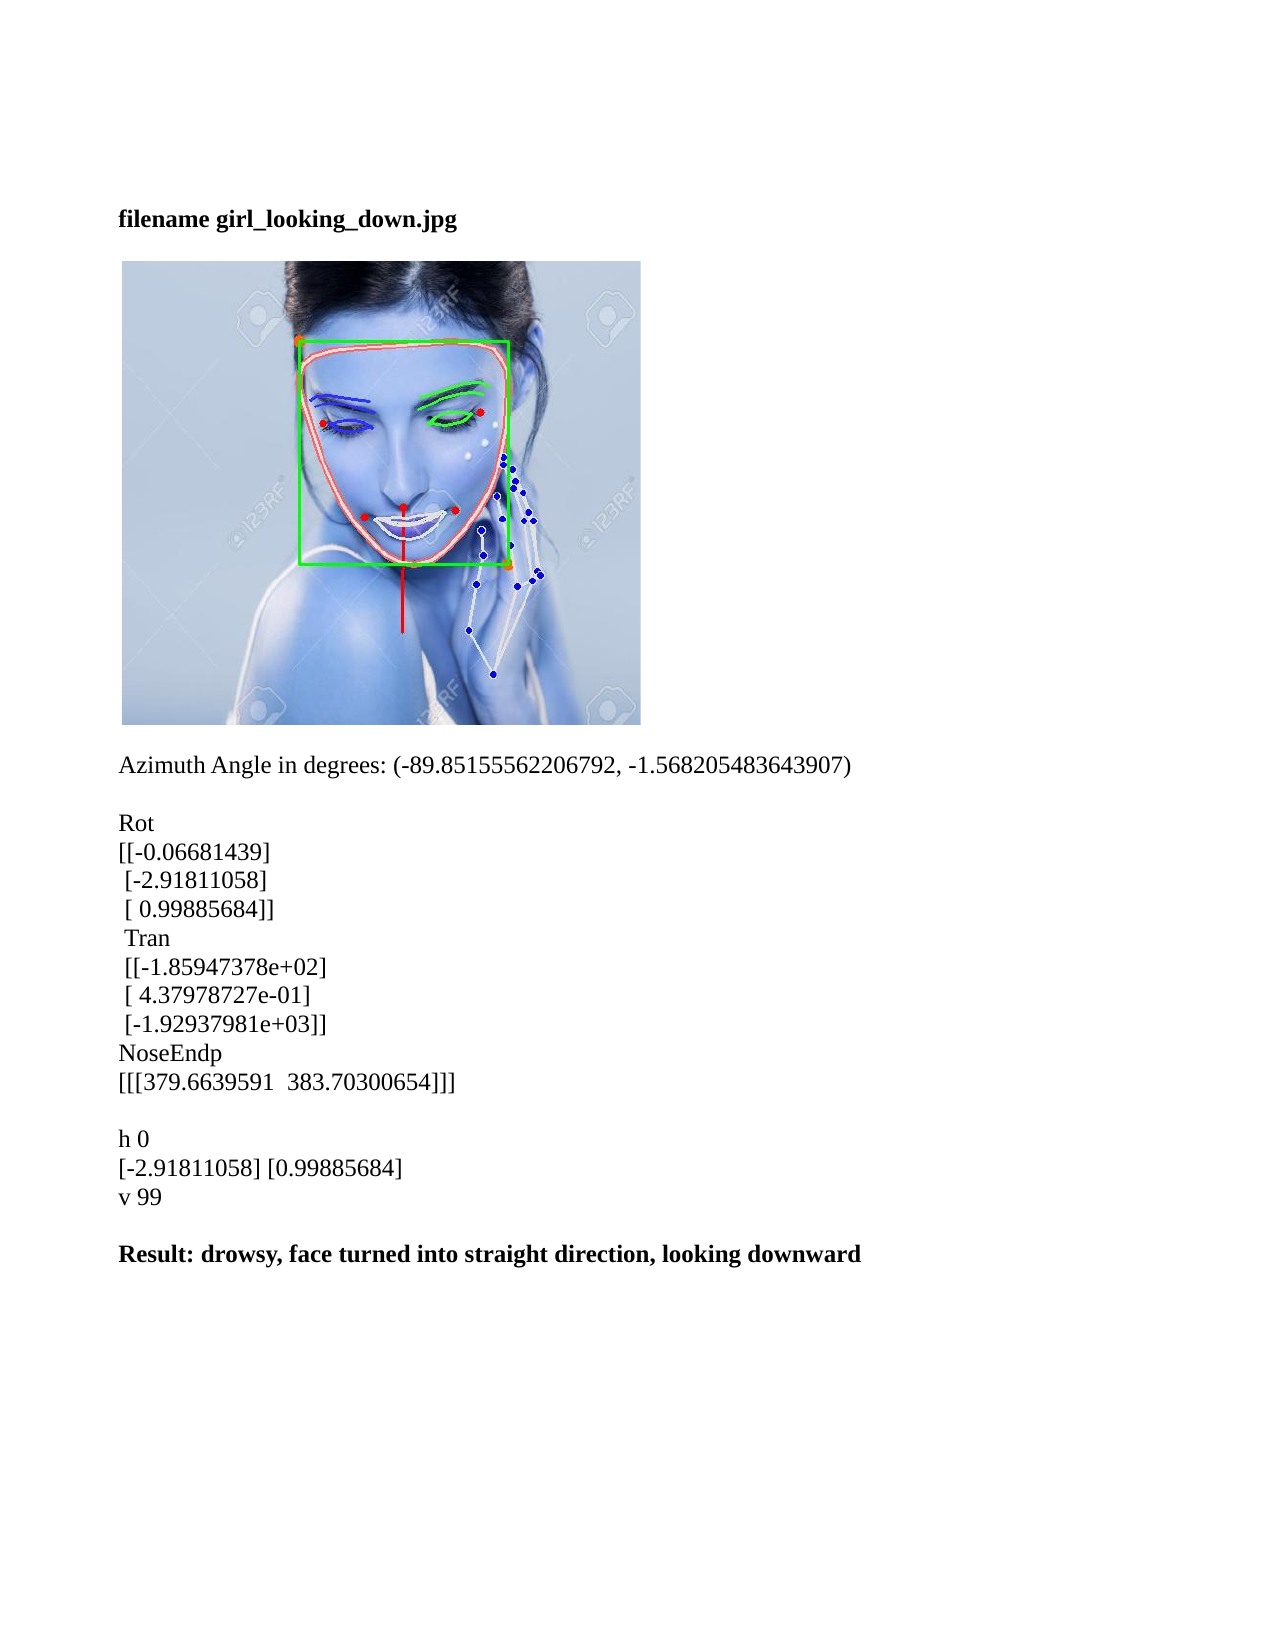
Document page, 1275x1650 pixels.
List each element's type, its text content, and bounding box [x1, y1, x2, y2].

text v 99 [118, 1182, 1157, 1211]
text [-2.91811058] [118, 866, 1157, 894]
picture [121, 261, 641, 725]
text [-2.91811058] [0.99885684] [118, 1153, 1157, 1182]
text Azimuth Angle in degrees: (-89.85155562206792, -1.568205483643907) [118, 751, 1157, 779]
text [[-0.06681439] [118, 837, 1157, 866]
text [[-1.85947378e+02] [118, 952, 1157, 981]
text Result: drowsy, face turned into straight direction, looking downward [118, 1239, 1157, 1268]
text [ 0.99885684]] [118, 894, 1157, 923]
text Rot [118, 808, 1157, 837]
text h 0 [118, 1124, 1157, 1153]
text [[[379.6639591 383.70300654]]] [118, 1067, 1157, 1096]
text NoseEndp [118, 1038, 1157, 1067]
text [-1.92937981e+03]] [118, 1009, 1157, 1038]
text filename girl_looking_down.jpg [118, 204, 1157, 233]
text Tran [118, 923, 1157, 952]
text [ 4.37978727e-01] [118, 981, 1157, 1009]
